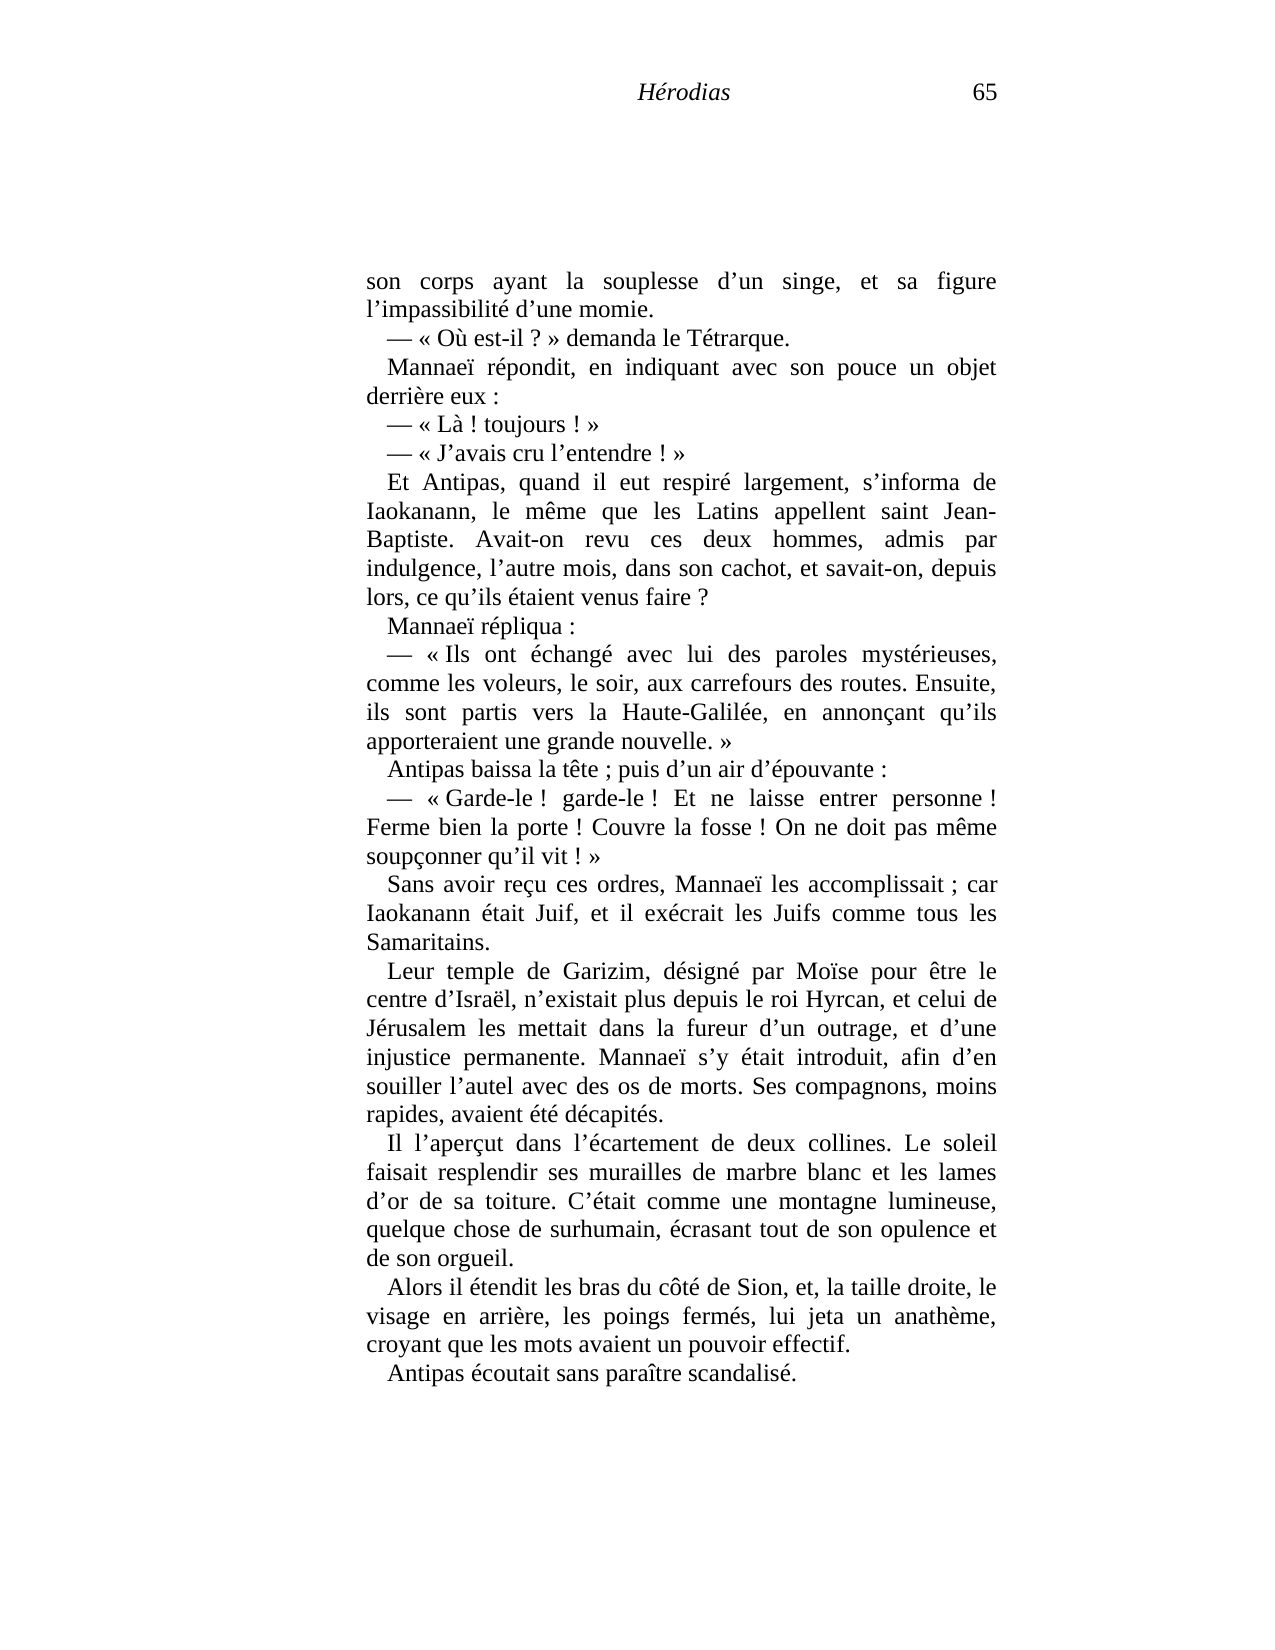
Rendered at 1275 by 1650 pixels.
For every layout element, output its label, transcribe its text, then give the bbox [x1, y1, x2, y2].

text Mannaeï répondit, en indiquant avec son pouce un objet derrière eux : [366, 352, 997, 409]
text Sans avoir reçu ces ordres, Mannaeï les accomplissait ; car Iaokanann était Juif, et il exécrait les Juifs comme tous les Samaritains. [366, 869, 997, 956]
text — « J’avais cru l’entendre ! » [366, 438, 997, 467]
text Mannaeï répliqua : [366, 611, 997, 639]
text son corps ayant la souplesse d’un singe, et sa figure l’impassibilité d’une momie. [366, 266, 997, 323]
text — « Ils ont échangé avec lui des paroles mystérieuses, comme les voleurs, le soir, aux carrefours des routes. Ensuite, ils sont partis vers la Haute-Galilée, en annonçant qu’ils apporteraient une grande nouvelle. » [366, 639, 997, 754]
text Antipas baissa la tête ; puis d’un air d’épouvante : [366, 754, 997, 783]
text — « Garde-le ! garde-le ! Et ne laisse entrer personne ! Ferme bien la porte ! Couvre la fosse ! On ne doit pas même soupçonner qu’il vit ! » [366, 783, 997, 869]
text Il l’aperçut dans l’écartement de deux collines. Le soleil faisait resplendir ses murailles de marbre blanc et les lames d’or de sa toiture. C’était comme une montagne lumineuse, quelque chose de surhumain, écrasant tout de son opulence et de son orgueil. [366, 1128, 997, 1272]
text — « Là ! toujours ! » [366, 409, 997, 438]
text Leur temple de Garizim, désigné par Moïse pour être le centre d’Israël, n’existait plus depuis le roi Hyrcan, et celui de Jérusalem les mettait dans la fureur d’un outrage, et d’une injustice permanente. Mannaeï s’y était introduit, afin d’en souiller l’autel avec des os de morts. Ses compagnons, moins rapides, avaient été décapités. [366, 956, 997, 1128]
text Antipas écoutait sans paraître scandalisé. [366, 1358, 997, 1387]
text — « Où est-il ? » demanda le Tétrarque. [366, 323, 997, 352]
text Et Antipas, quand il eut respiré largement, s’informa de Iaokanann, le même que les Latins appellent saint Jean-Baptiste. Avait-on revu ces deux hommes, admis par indulgence, l’autre mois, dans son cachot, et savait-on, depuis lors, ce qu’ils étaient venus faire ? [366, 467, 997, 611]
text Alors il étendit les bras du côté de Sion, et, la taille droite, le visage en arrière, les poings fermés, lui jeta un anathème, croyant que les mots avaient un pouvoir effectif. [366, 1272, 997, 1358]
